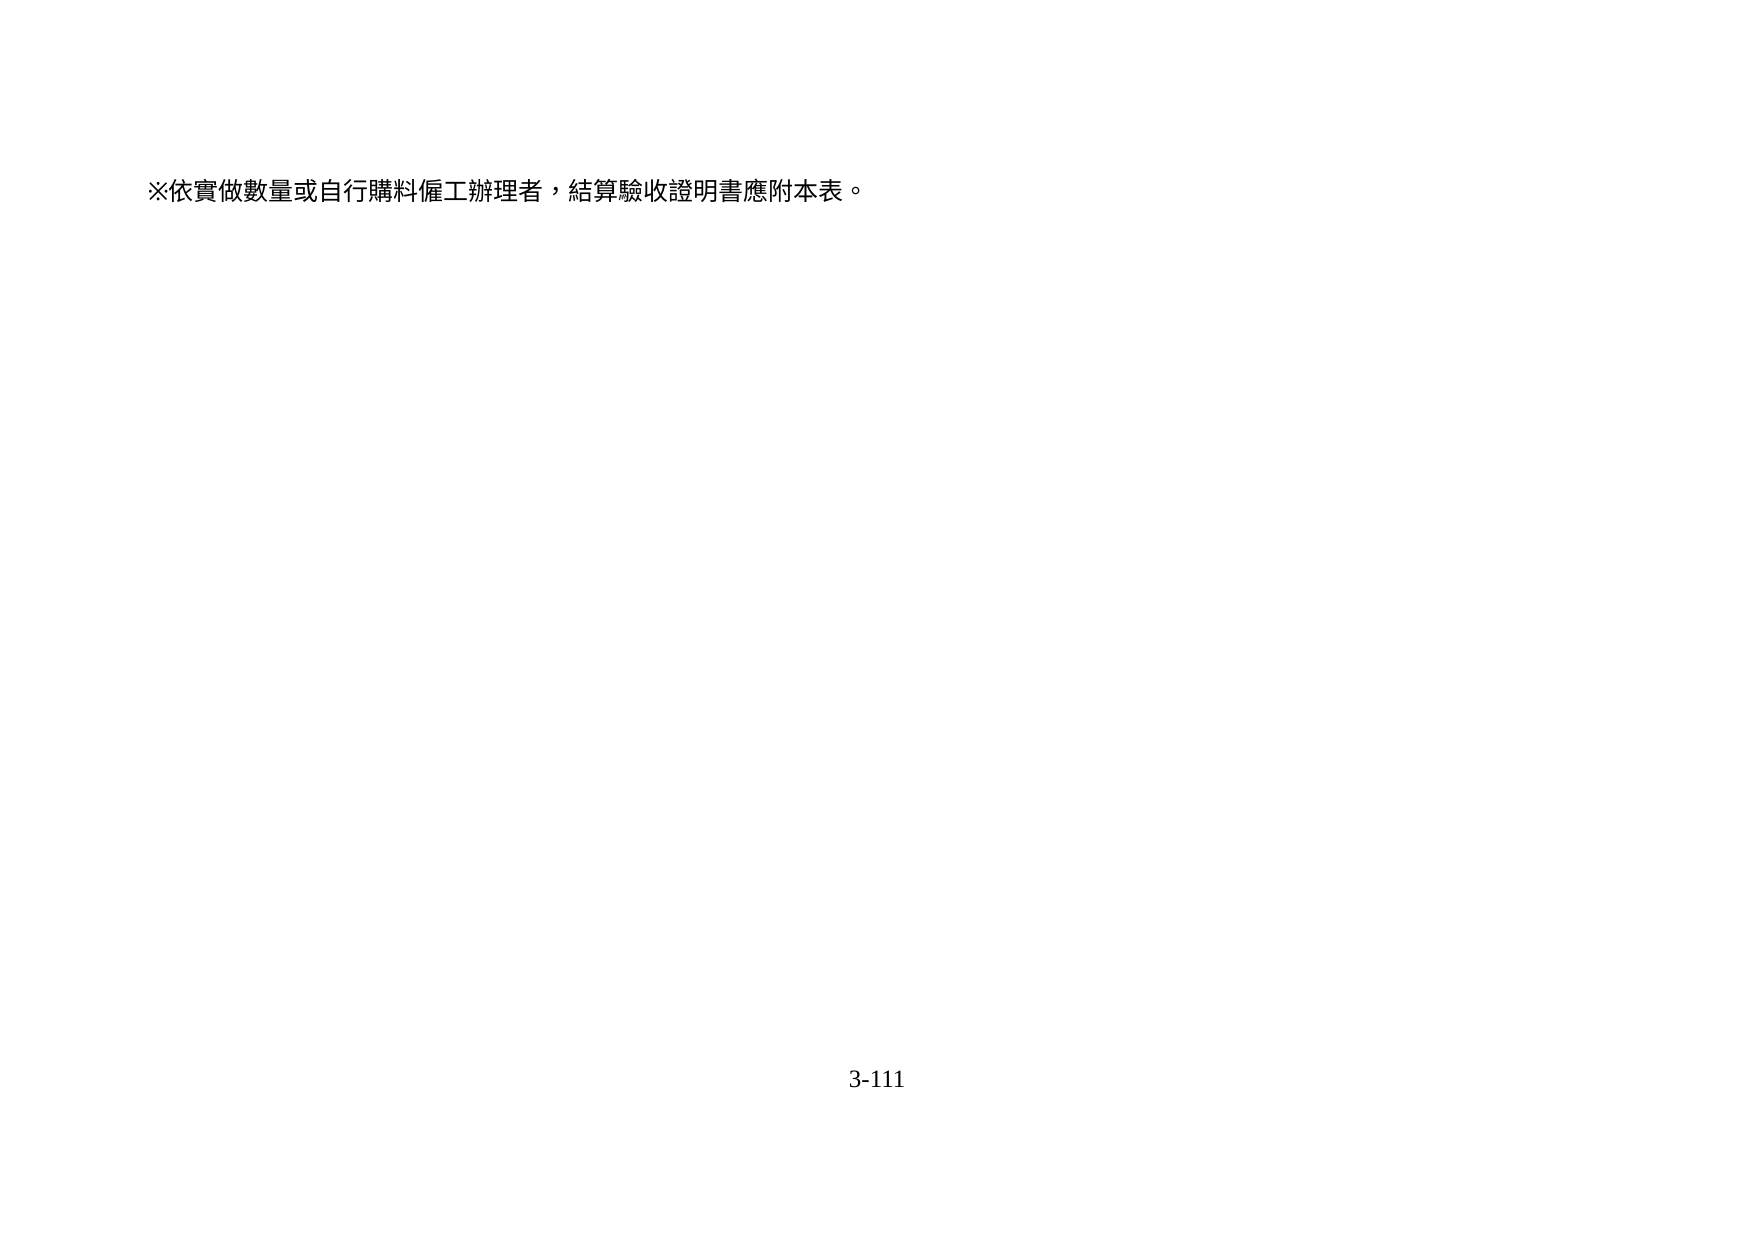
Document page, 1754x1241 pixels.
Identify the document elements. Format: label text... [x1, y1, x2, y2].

text ※依實做數量或自行購料僱工辦理者，結算驗收證明書應附本表。 [148, 172, 1606, 208]
